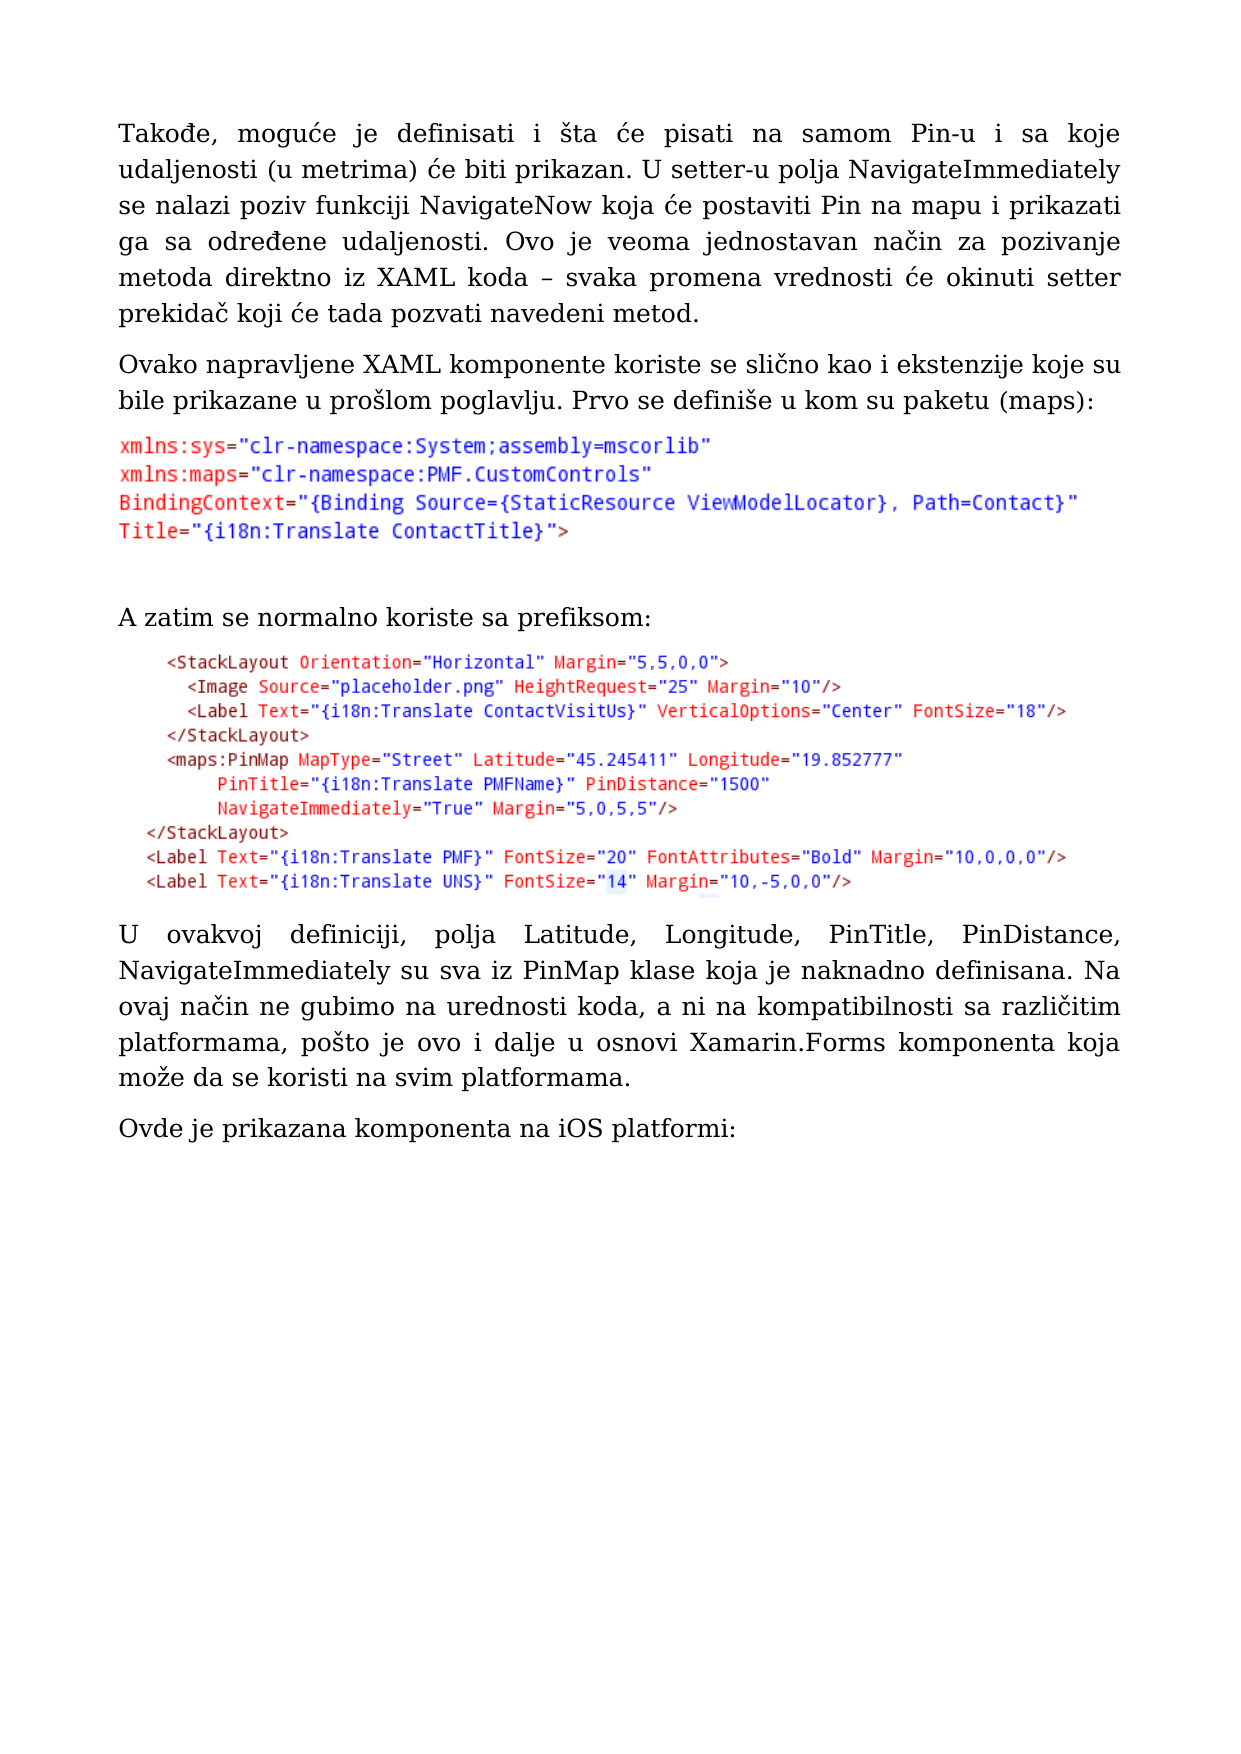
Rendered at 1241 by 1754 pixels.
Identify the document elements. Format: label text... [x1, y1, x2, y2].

text U ovakvoj definiciji, polja Latitude, Longitude, PinTitle, PinDistance, NavigateImmediately su sva iz PinMap klase koja je naknadno definisana. Na ovaj način ne gubimo na urednosti koda, a ni na kompatibilnosti sa različitim platformama, pošto je ovo i dalje u osnovi Xamarin.Forms komponenta koja može da se koristi na svim platformama. [118, 918, 1122, 1092]
picture [118, 652, 1123, 898]
text Ovako napravljene XAML komponente koriste se slično kao i ekstenzije koje su bile prikazane u prošlom poglavlju. Prvo se definiše u kom su paketu (maps): [118, 348, 1122, 414]
text Ovde je prikazana komponenta na iOS platformi: [118, 1113, 1122, 1143]
picture [118, 434, 1123, 546]
text A zatim se normalno koriste sa prefiksom: [118, 602, 1122, 632]
text Takođe, moguće je definisati i šta će pisati na samom Pin-u i sa koje udaljenosti (u metrima) će biti prikazan. U setter-u polja NavigateImmediately se nalazi poziv funkciji NavigateNow koja će postaviti Pin na mapu i prikazati ga sa određene udaljenosti. Ovo je veoma jednostavan način za pozivanje metoda direktno iz XAML koda – svaka promena vrednosti će okinuti setter prekidač koji će tada pozvati navedeni metod. [118, 118, 1122, 328]
